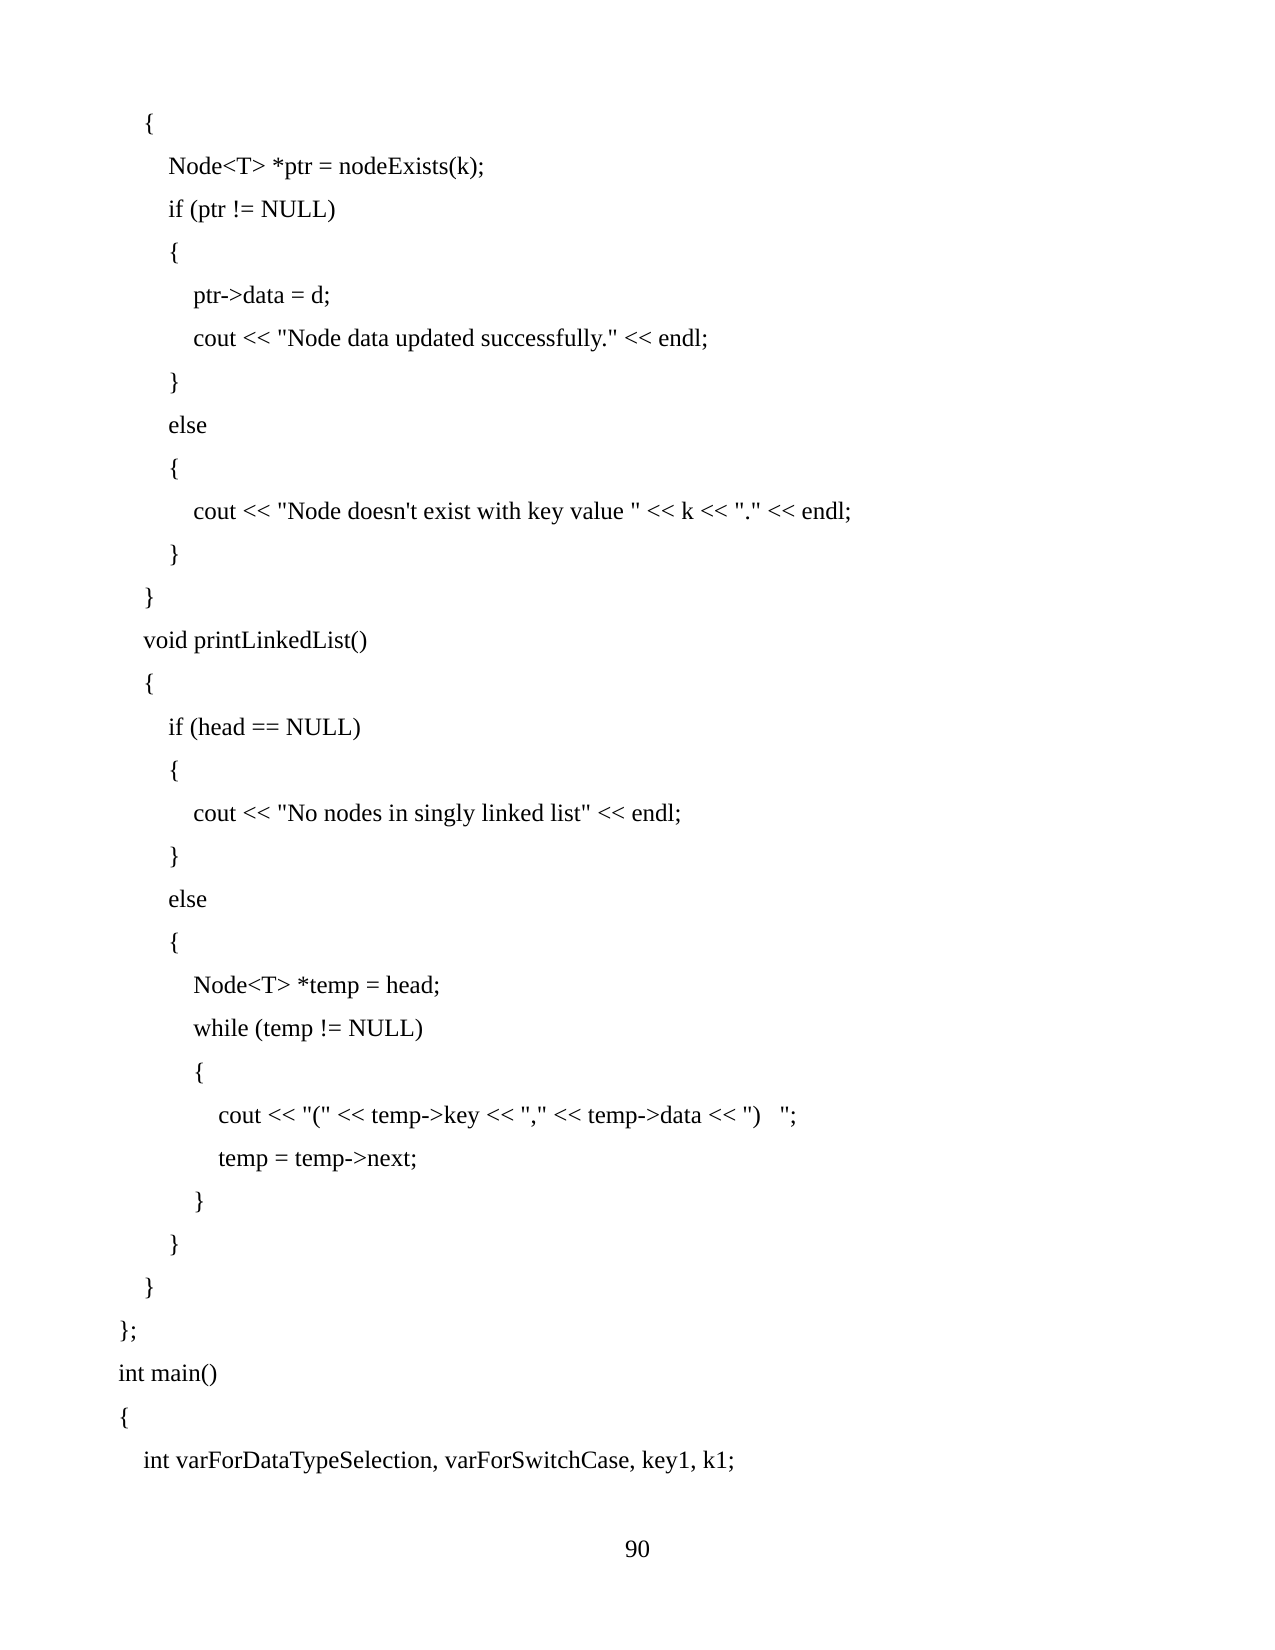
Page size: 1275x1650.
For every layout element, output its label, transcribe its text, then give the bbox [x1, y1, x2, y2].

text cout << "(" << temp->key << "," << temp->data << ") "; [118, 1100, 1157, 1128]
text temp = temp->next; [118, 1143, 1157, 1172]
text { [118, 237, 1157, 266]
text } [118, 582, 1157, 611]
text cout << "Node data updated successfully." << endl; [118, 323, 1157, 352]
text { [118, 927, 1157, 956]
text }; [118, 1315, 1157, 1344]
text } [118, 1186, 1157, 1215]
text ptr->data = d; [118, 280, 1157, 309]
text { [118, 755, 1157, 783]
text } [118, 367, 1157, 395]
text Node<T> *temp = head; [118, 970, 1157, 999]
text Node<T> *ptr = nodeExists(k); [118, 151, 1157, 180]
text } [118, 1272, 1157, 1301]
text { [118, 1057, 1157, 1085]
text cout << "No nodes in singly linked list" << endl; [118, 798, 1157, 827]
text else [118, 884, 1157, 913]
text if (ptr != NULL) [118, 194, 1157, 223]
text while (temp != NULL) [118, 1013, 1157, 1042]
text } [118, 539, 1157, 568]
text int main() [118, 1358, 1157, 1387]
text } [118, 1229, 1157, 1258]
text { [118, 108, 1157, 137]
text } [118, 841, 1157, 870]
text else [118, 410, 1157, 438]
text { [118, 1402, 1157, 1430]
text cout << "Node doesn't exist with key value " << k << "." << endl; [118, 496, 1157, 525]
text { [118, 668, 1157, 697]
text int varForDataTypeSelection, varForSwitchCase, key1, k1; [118, 1445, 1157, 1473]
text { [118, 453, 1157, 482]
text void printLinkedList() [118, 625, 1157, 654]
text if (head == NULL) [118, 712, 1157, 740]
